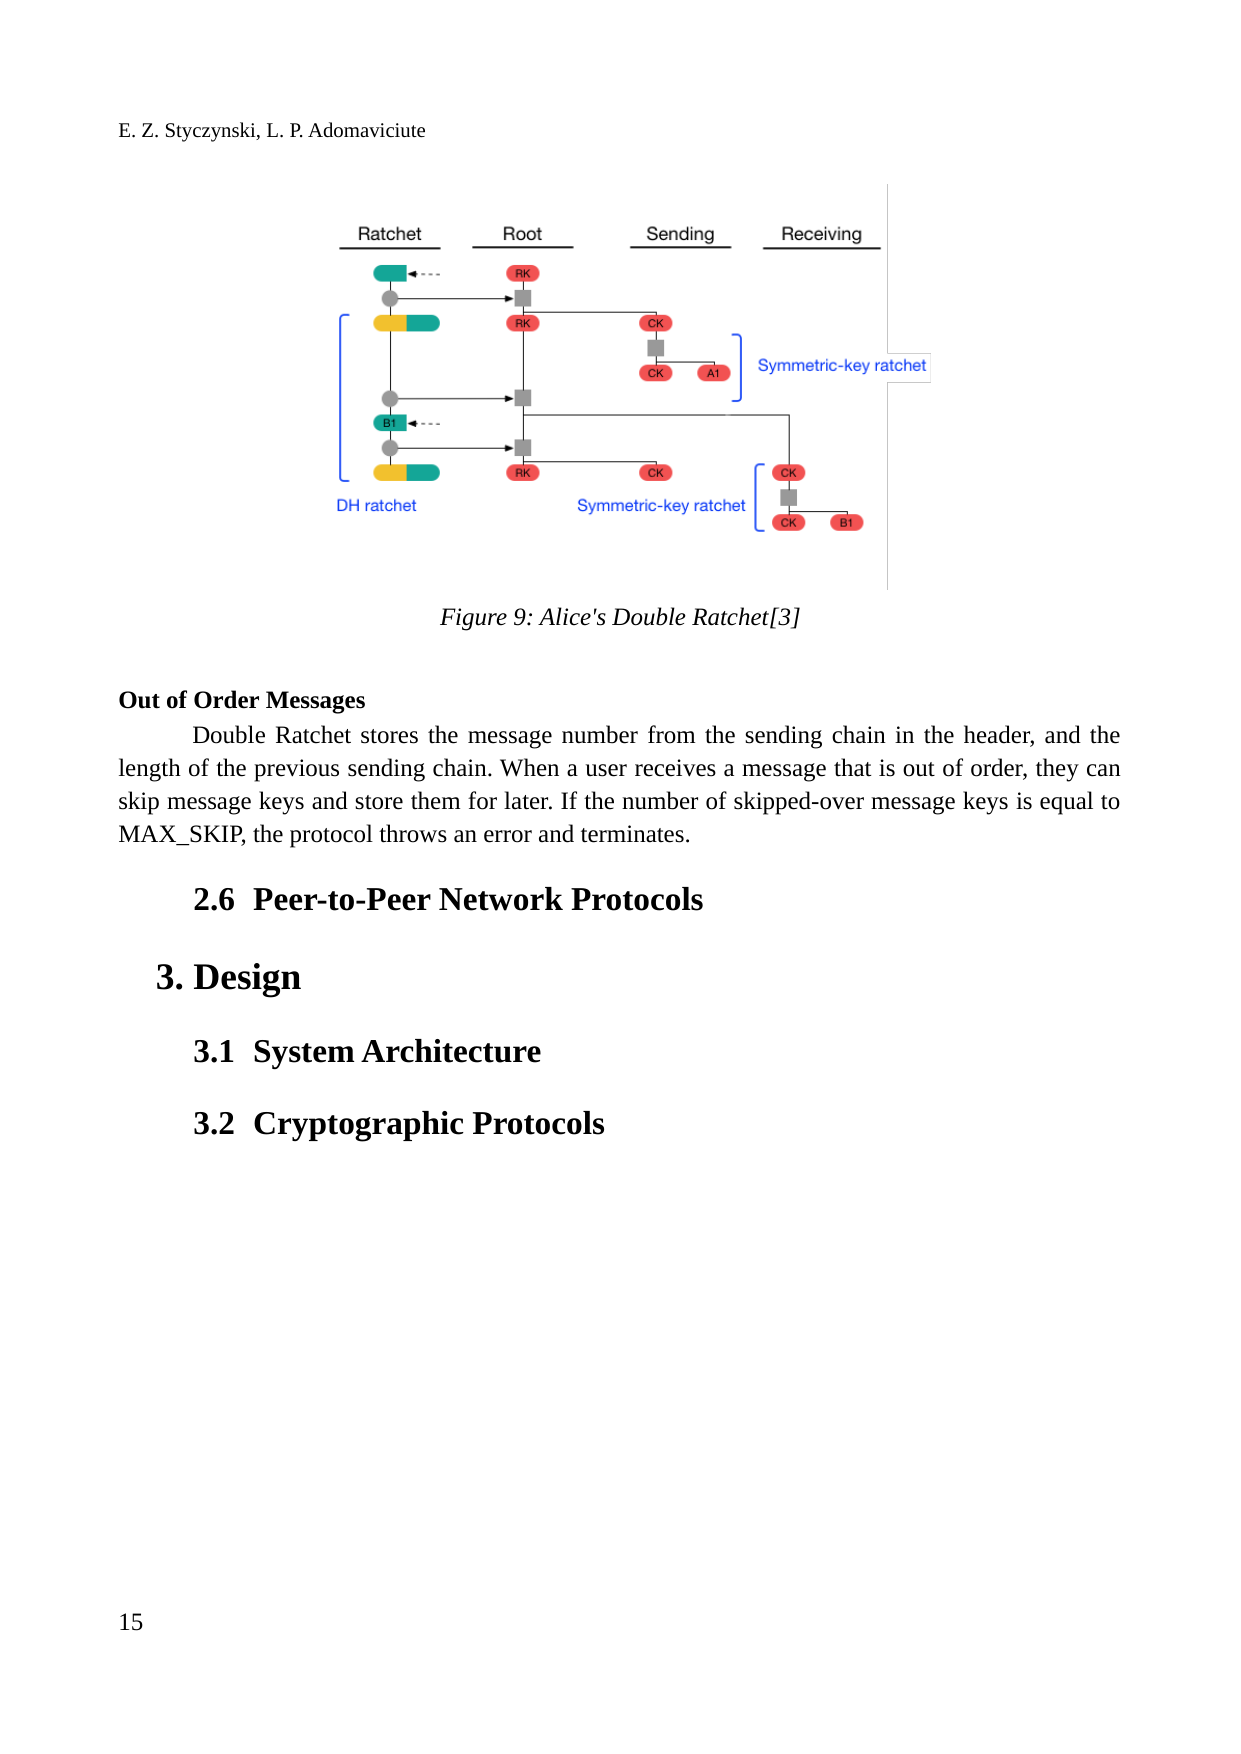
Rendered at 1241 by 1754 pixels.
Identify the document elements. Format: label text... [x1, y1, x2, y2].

subtitle Cryptographic Protocols [193, 1103, 1122, 1141]
text Double Ratchet stores the message number from the sending chain in the header, and the length of the previous sending chain. When a user receives a message that is out of order, they can skip message keys and store them for later. If the number of skipped-over message keys is equal to MAX_SKIP, the protocol throws an error and terminates. [118, 720, 1122, 848]
subtitle System Architecture [193, 1031, 1122, 1069]
subtitle Design [156, 955, 1122, 998]
text Figure 9: Alice's Double Ratchet[3] [309, 590, 932, 631]
picture [308, 184, 932, 590]
subtitle Peer-to-Peer Network Protocols [193, 879, 1122, 917]
subtitle Out of Order Messages [118, 685, 1122, 713]
